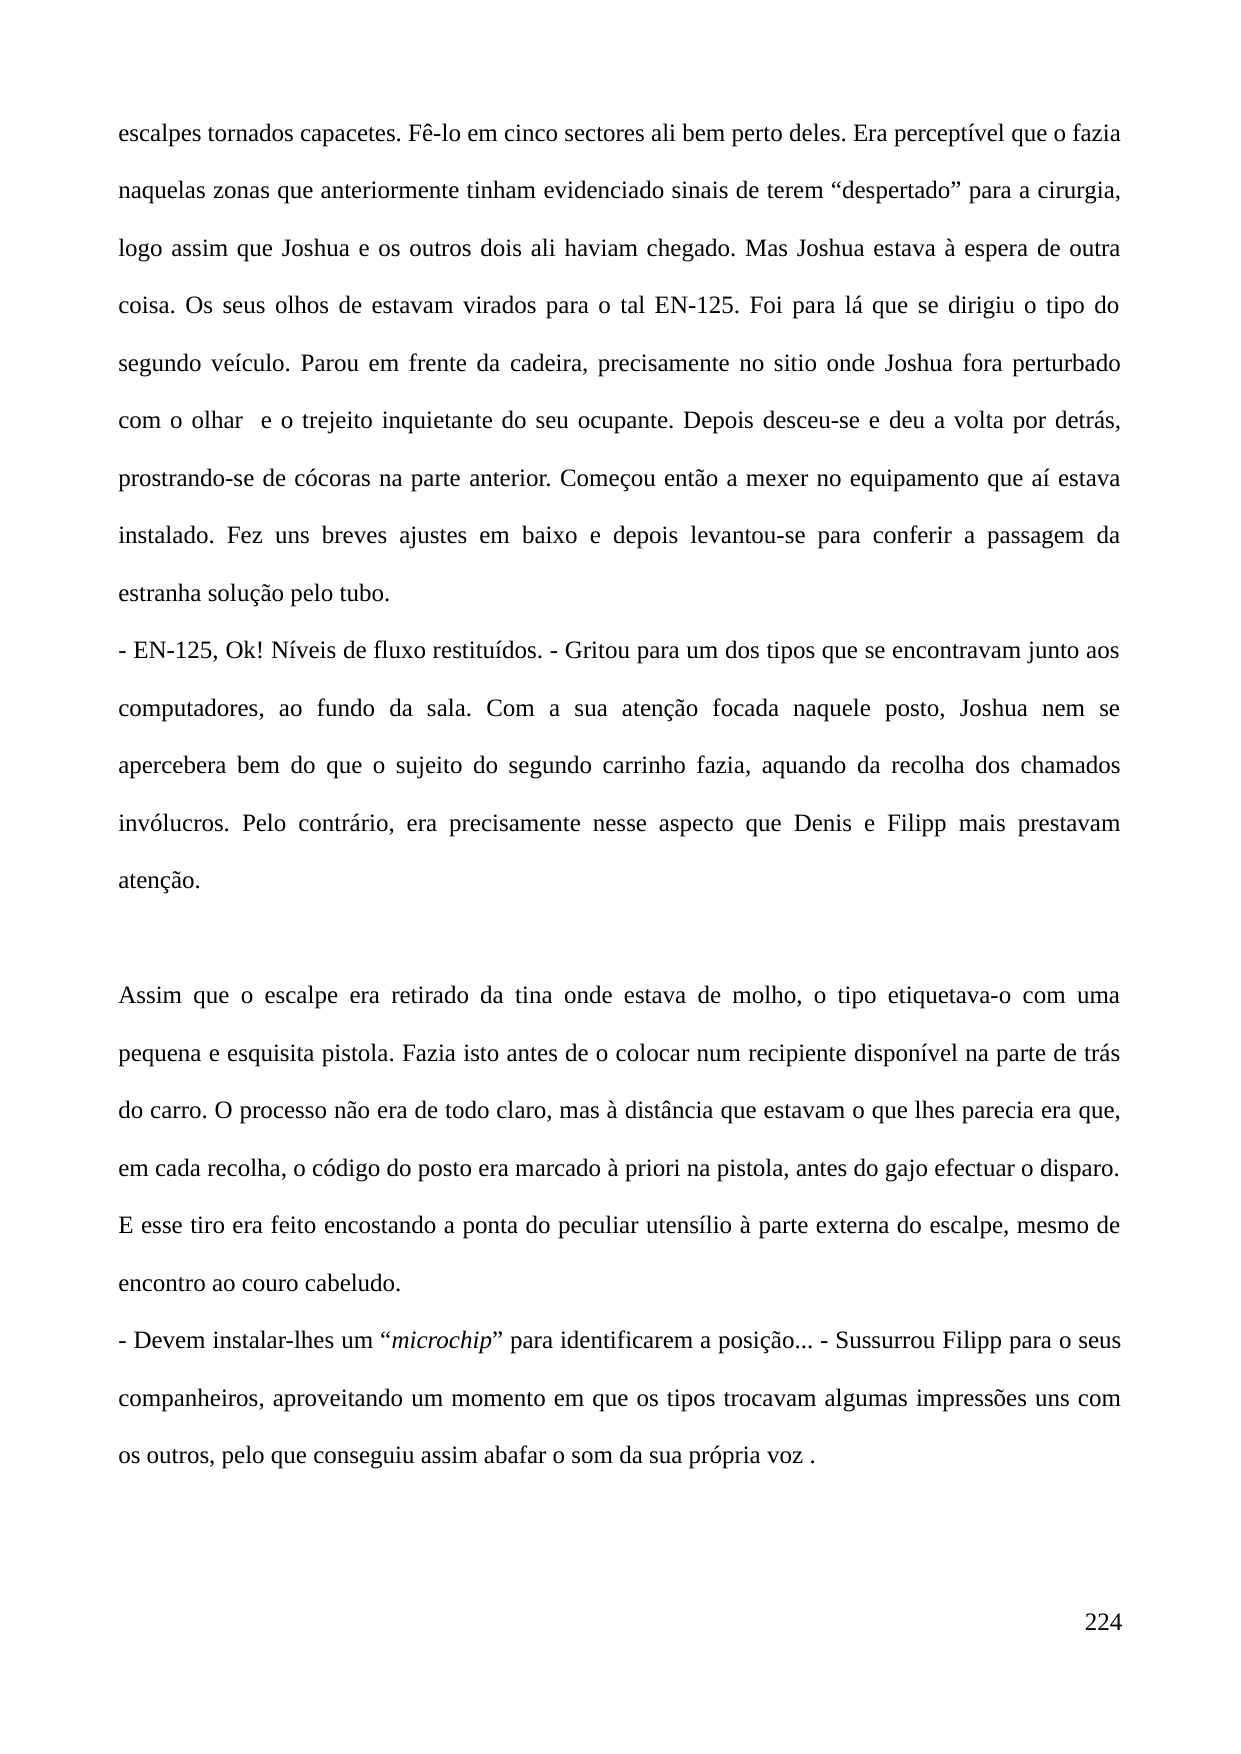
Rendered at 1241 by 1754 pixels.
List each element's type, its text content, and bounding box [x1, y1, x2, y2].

text Assim que o escalpe era retirado da tina onde estava de molho, o tipo etiquetava-o com uma pequena e esquisita pistola. Fazia isto antes de o colocar num recipiente disponível na parte de trás do carro. O processo não era de todo claro, mas à distância que estavam o que lhes parecia era que, em cada recolha, o código do posto era marcado à priori na pistola, antes do gajo efectuar o disparo. E esse tiro era feito encostando a ponta do peculiar utensílio à parte externa do escalpe, mesmo de encontro ao couro cabeludo. [118, 981, 1122, 1297]
text - Devem instalar-lhes um “microchip” para identificarem a posição... - Sussurrou Filipp para o seus companheiros, aproveitando um momento em que os tipos trocavam algumas impressões uns com os outros, pelo que conseguiu assim abafar o som da sua própria voz . [118, 1326, 1122, 1469]
text escalpes tornados capacetes. Fê-lo em cinco sectores ali bem perto deles. Era perceptível que o fazia naquelas zonas que anteriormente tinham evidenciado sinais de terem “despertado” para a cirurgia, logo assim que Joshua e os outros dois ali haviam chegado. Mas Joshua estava à espera de outra coisa. Os seus olhos de estavam virados para o tal EN-125. Foi para lá que se dirigiu o tipo do segundo veículo. Parou em frente da cadeira, precisamente no sitio onde Joshua fora perturbado com o olhar e o trejeito inquietante do seu ocupante. Depois desceu-se e deu a volta por detrás, prostrando-se de cócoras na parte anterior. Começou então a mexer no equipamento que aí estava instalado. Fez uns breves ajustes em baixo e depois levantou-se para conferir a passagem da estranha solução pelo tubo. [118, 118, 1122, 607]
text - EN-125, Ok! Níveis de fluxo restituídos. - Gritou para um dos tipos que se encontravam junto aos computadores, ao fundo da sala. Com a sua atenção focada naquele posto, Joshua nem se apercebera bem do que o sujeito do segundo carrinho fazia, aquando da recolha dos chamados invólucros. Pelo contrário, era precisamente nesse aspecto que Denis e Filipp mais prestavam atenção. [118, 636, 1122, 894]
